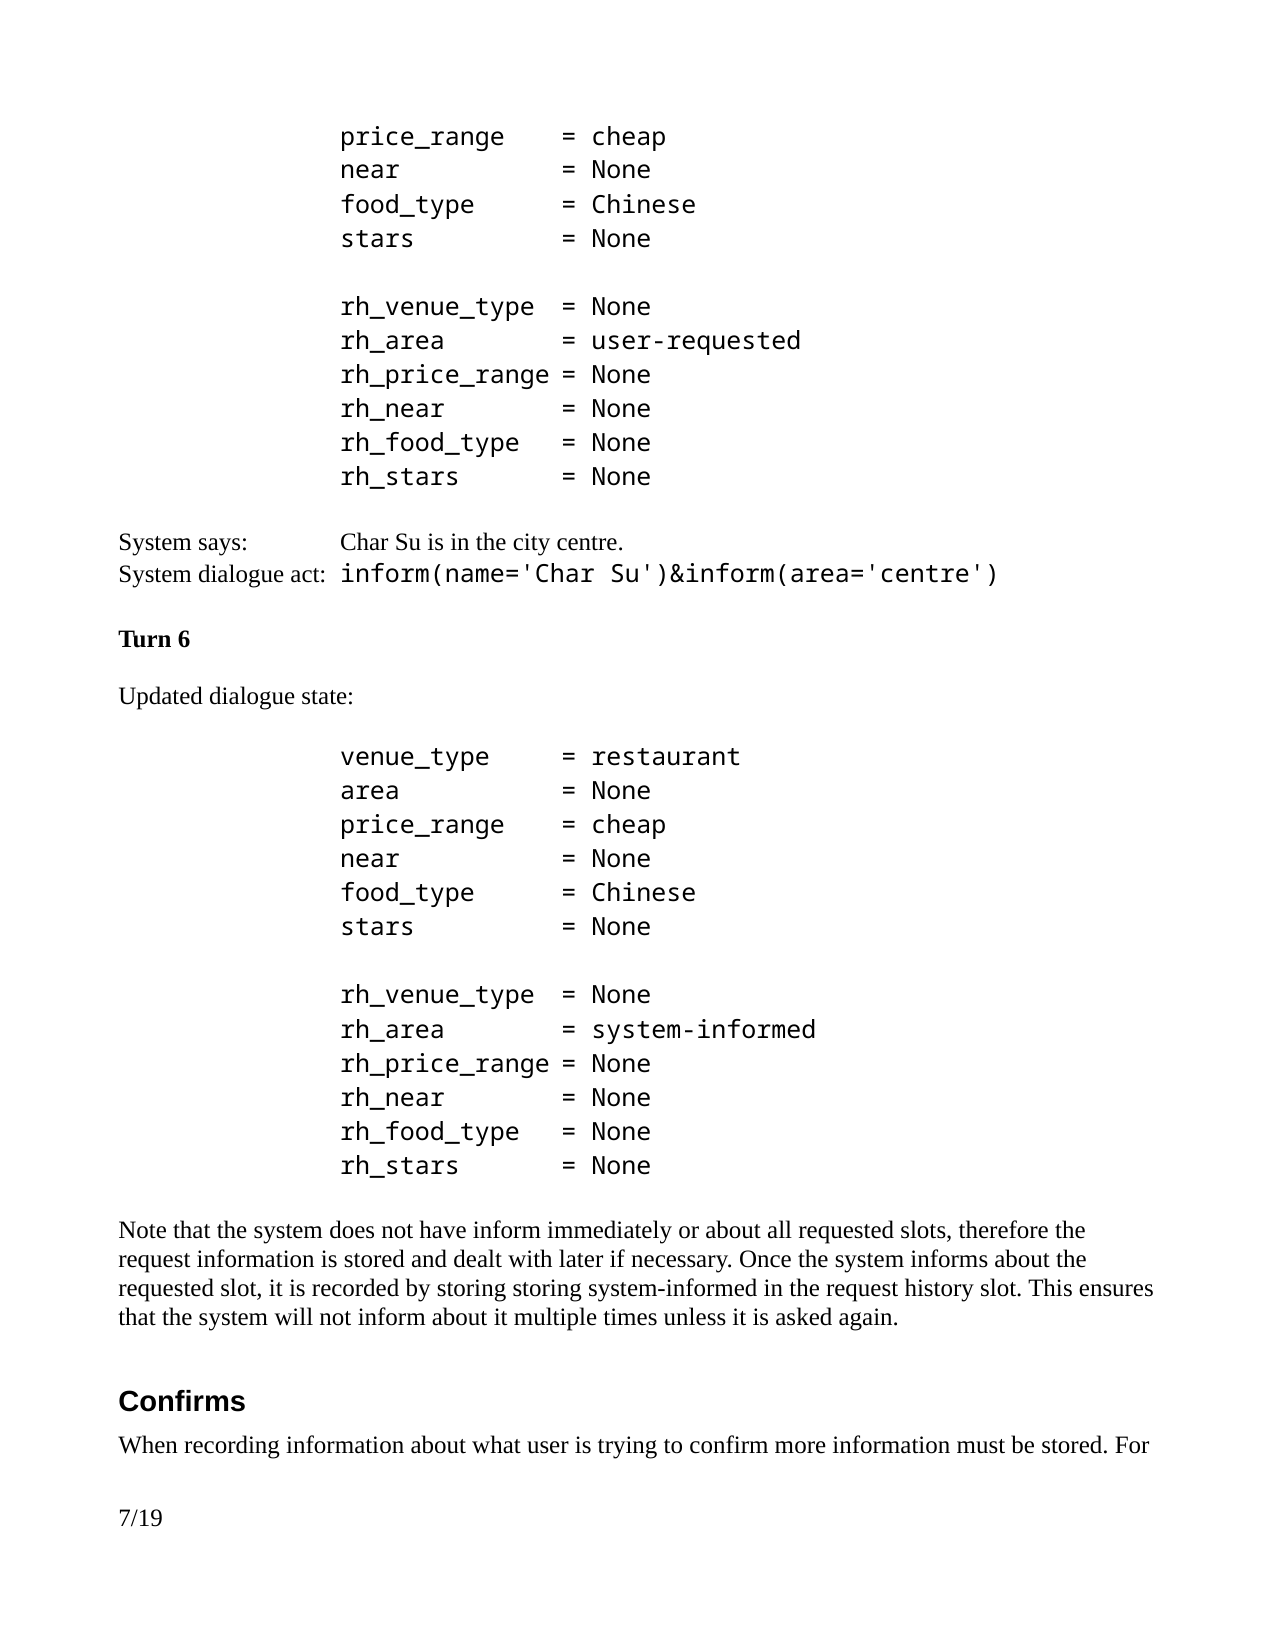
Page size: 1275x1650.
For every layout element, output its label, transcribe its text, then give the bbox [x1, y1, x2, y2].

text food_type = Chinese [118, 186, 1157, 220]
text area = None [118, 773, 1157, 807]
text price_range = cheap [118, 118, 1157, 152]
text When recording information about what user is trying to confirm more information must be stored. For [118, 1430, 1157, 1459]
text rh_price_range = None [118, 1045, 1157, 1079]
text stars = None [118, 909, 1157, 943]
text rh_area = system-informed [118, 1011, 1157, 1045]
text near = None [118, 841, 1157, 875]
text Turn 6 [118, 624, 1157, 652]
text Updated dialogue state: [118, 681, 1157, 710]
text rh_stars = None [118, 459, 1157, 493]
text near = None [118, 152, 1157, 186]
text rh_area = user-requested [118, 322, 1157, 357]
text rh_near = None [118, 391, 1157, 425]
text System says: Char Su is in the city centre. [118, 527, 1157, 556]
subtitle Confirms [118, 1384, 1157, 1418]
text venue_type = restaurant [118, 739, 1157, 773]
text rh_food_type = None [118, 1113, 1157, 1147]
text stars = None [118, 220, 1157, 254]
text rh_stars = None [118, 1147, 1157, 1182]
text rh_price_range = None [118, 357, 1157, 391]
text rh_food_type = None [118, 425, 1157, 459]
text Note that the system does not have inform immediately or about all requested slots, therefore the request information is stored and dealt with later if necessary. Once the system informs about the requested slot, it is recorded by storing storing system-informed in the request history slot. This ensures that the system will not inform about it multiple times unless it is asked again. [118, 1216, 1157, 1331]
text rh_venue_type = None [118, 977, 1157, 1011]
text System dialogue act: inform(name='Char Su')&inform(area='centre') [118, 556, 1157, 590]
text rh_near = None [118, 1079, 1157, 1113]
text food_type = Chinese [118, 875, 1157, 909]
text rh_venue_type = None [118, 288, 1157, 322]
text price_range = cheap [118, 807, 1157, 841]
